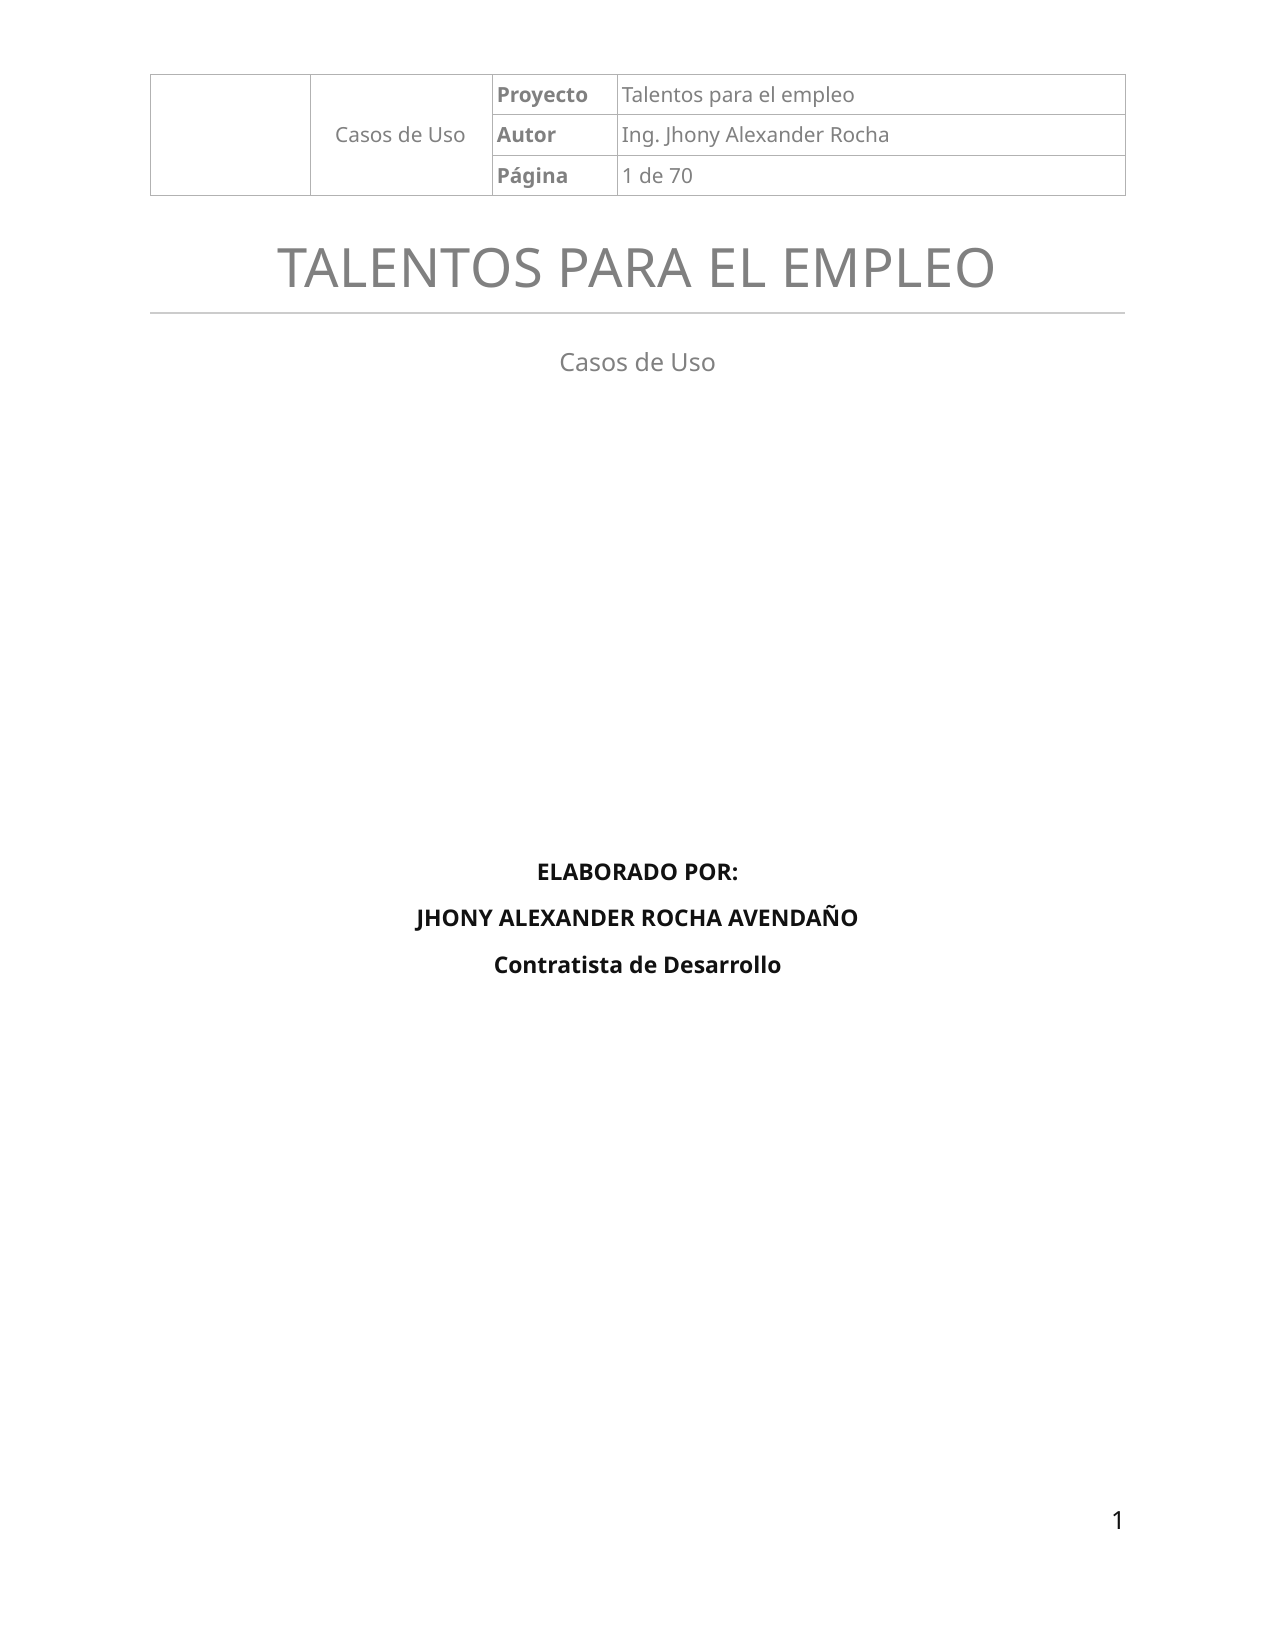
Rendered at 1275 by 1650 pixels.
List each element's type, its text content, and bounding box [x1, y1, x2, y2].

text Casos de Uso [150, 345, 1125, 379]
title TALENTOS PARA EL EMPLEO [150, 230, 1125, 312]
text Contratista de Desarrollo [150, 949, 1125, 981]
text ELABORADO POR: [150, 856, 1125, 887]
text JHONY ALEXANDER ROCHA AVENDAÑO [150, 902, 1125, 934]
